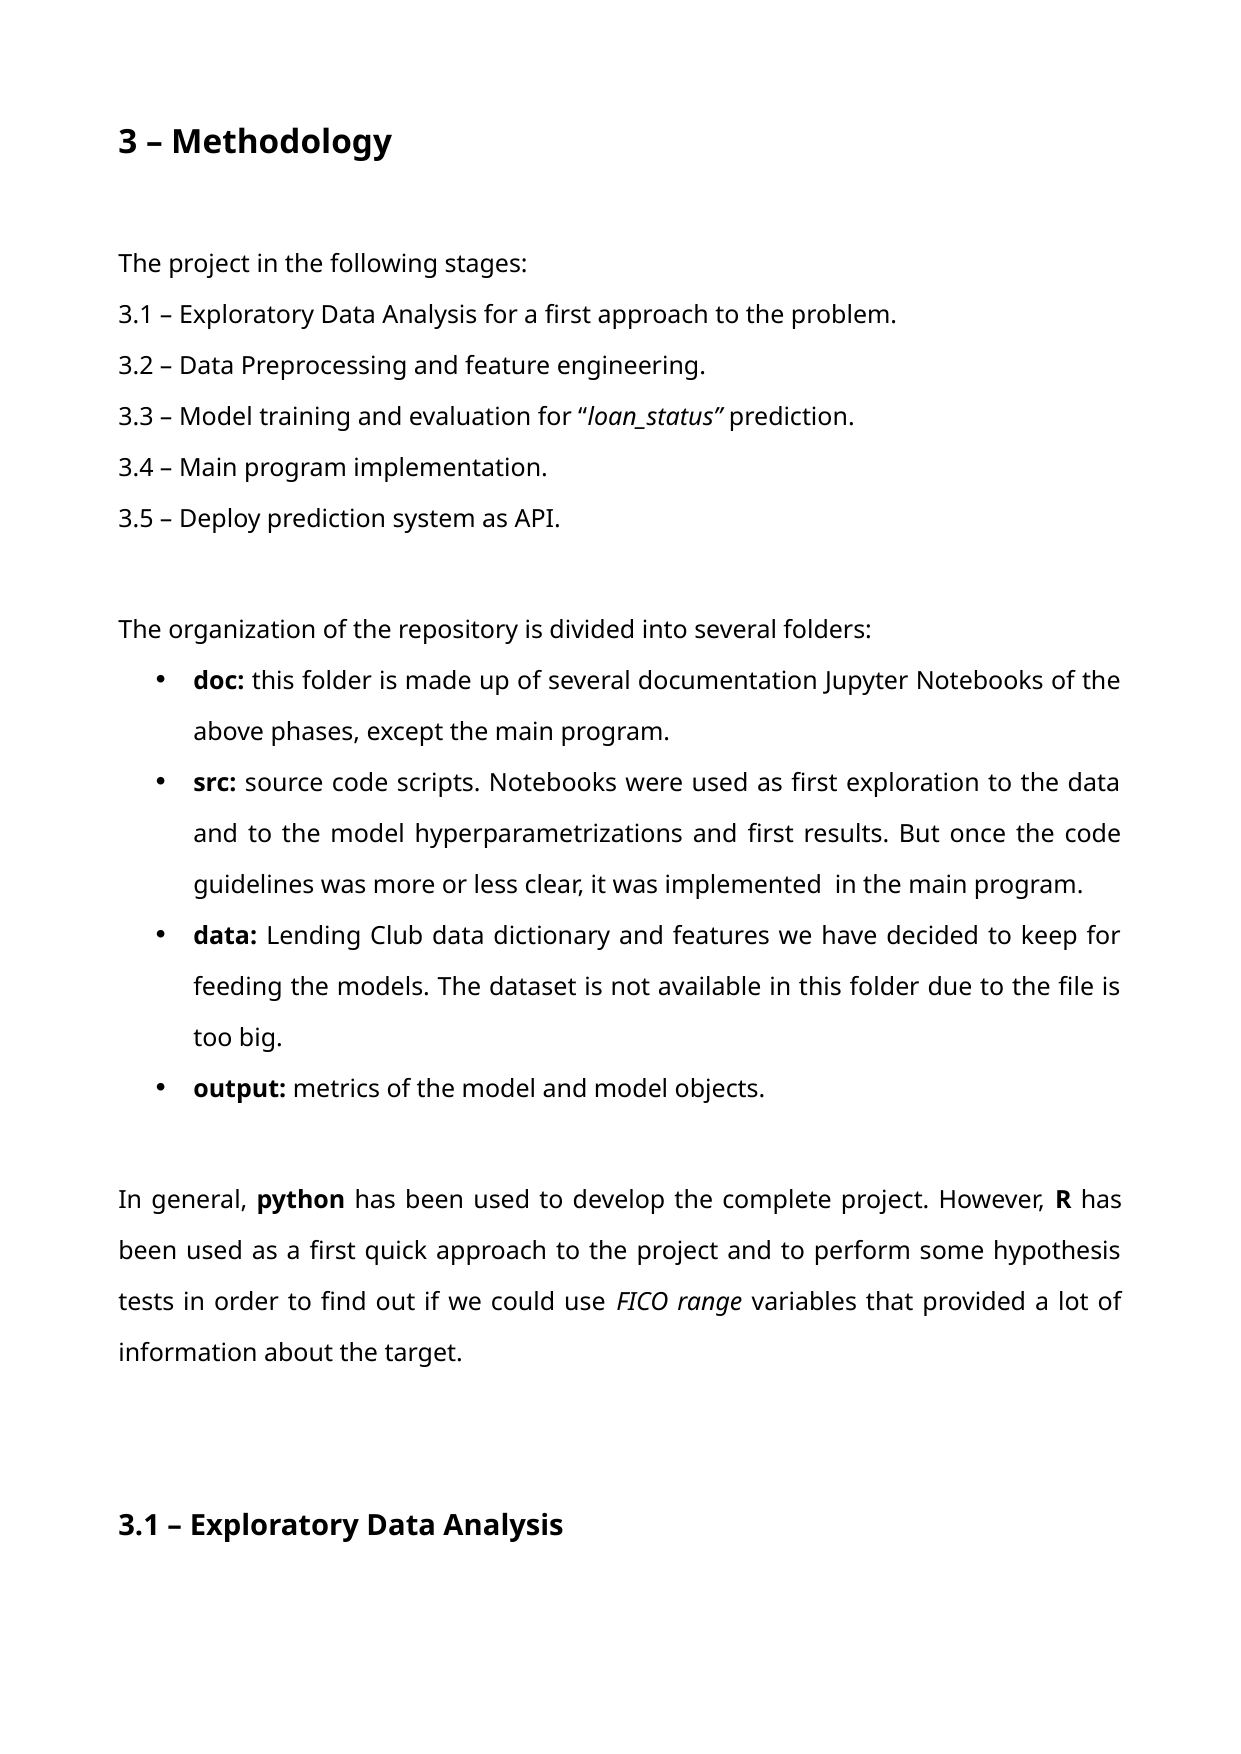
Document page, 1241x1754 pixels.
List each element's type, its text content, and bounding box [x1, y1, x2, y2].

text The project in the following stages: [118, 246, 1122, 280]
list data: Lending Club data dictionary and features we have decided to keep for feeding the models. The dataset is not available in this folder due to the file is too big. [156, 918, 1122, 1054]
text 3.1 – Exploratory Data Analysis [118, 1504, 1122, 1544]
text 3.2 – Data Preprocessing and feature engineering. [118, 348, 1122, 382]
text 3 – Methodology [118, 118, 1122, 163]
text 3.4 – Main program implementation. [118, 450, 1122, 484]
text The organization of the repository is divided into several folders: [118, 611, 1122, 646]
list output: metrics of the model and model objects. [156, 1071, 1122, 1105]
list doc: this folder is made up of several documentation Jupyter Notebooks of the above phases, except the main program. [156, 662, 1122, 748]
text 3.1 – Exploratory Data Analysis for a first approach to the problem. [118, 297, 1122, 331]
text 3.3 – Model training and evaluation for “loan_status” prediction. [118, 399, 1122, 433]
text In general, python has been used to develop the complete project. However, R has been used as a first quick approach to the project and to perform some hypothesis tests in order to find out if we could use FICO range variables that provided a lot of information about the target. [118, 1181, 1122, 1368]
list src: source code scripts. Notebooks were used as first exploration to the data and to the model hyperparametrizations and first results. But once the code guidelines was more or less clear, it was implemented in the main program. [156, 764, 1122, 901]
text 3.5 – Deploy prediction system as API. [118, 501, 1122, 535]
